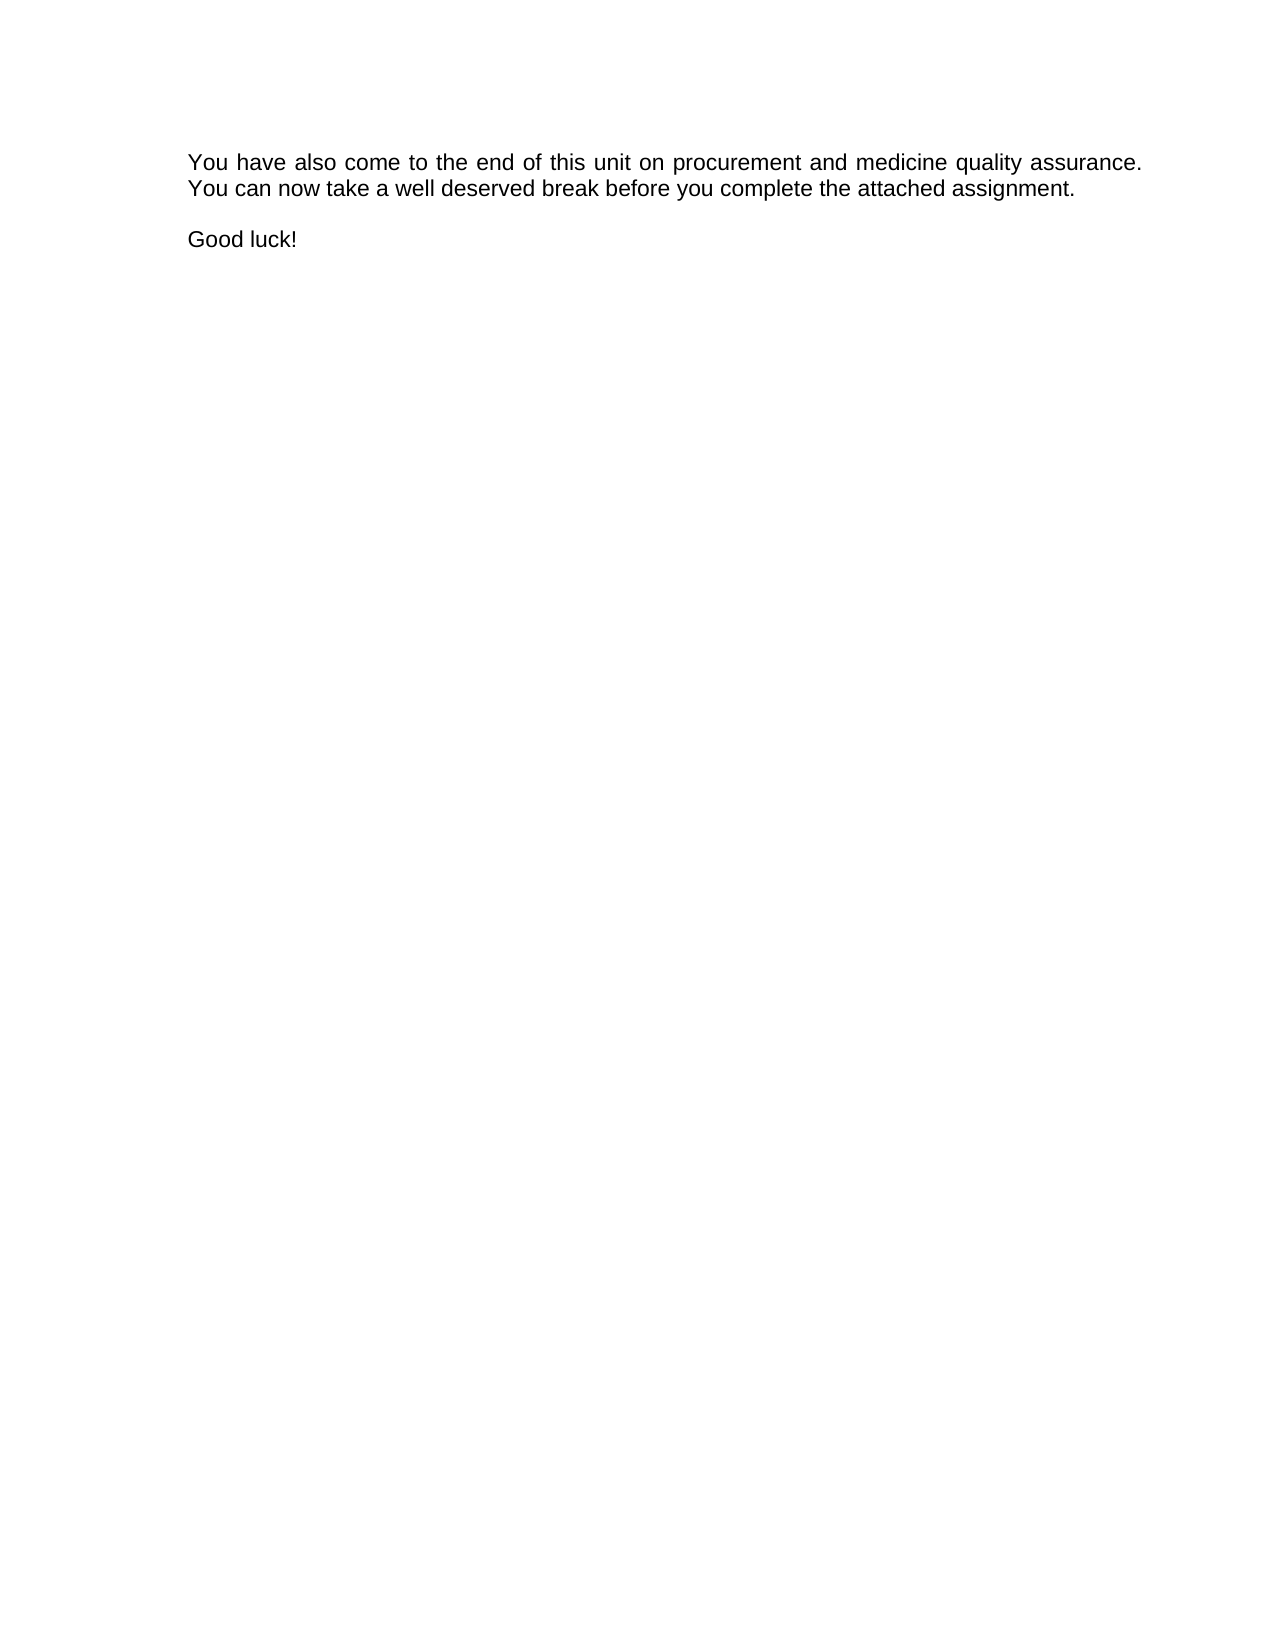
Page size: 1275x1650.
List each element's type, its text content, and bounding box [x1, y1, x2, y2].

text You have also come to the end of this unit on procurement and medicine quality assurance. You can now take a well deserved break before you complete the attached assignment. [187, 150, 1144, 201]
text Good luck! [187, 227, 1144, 252]
